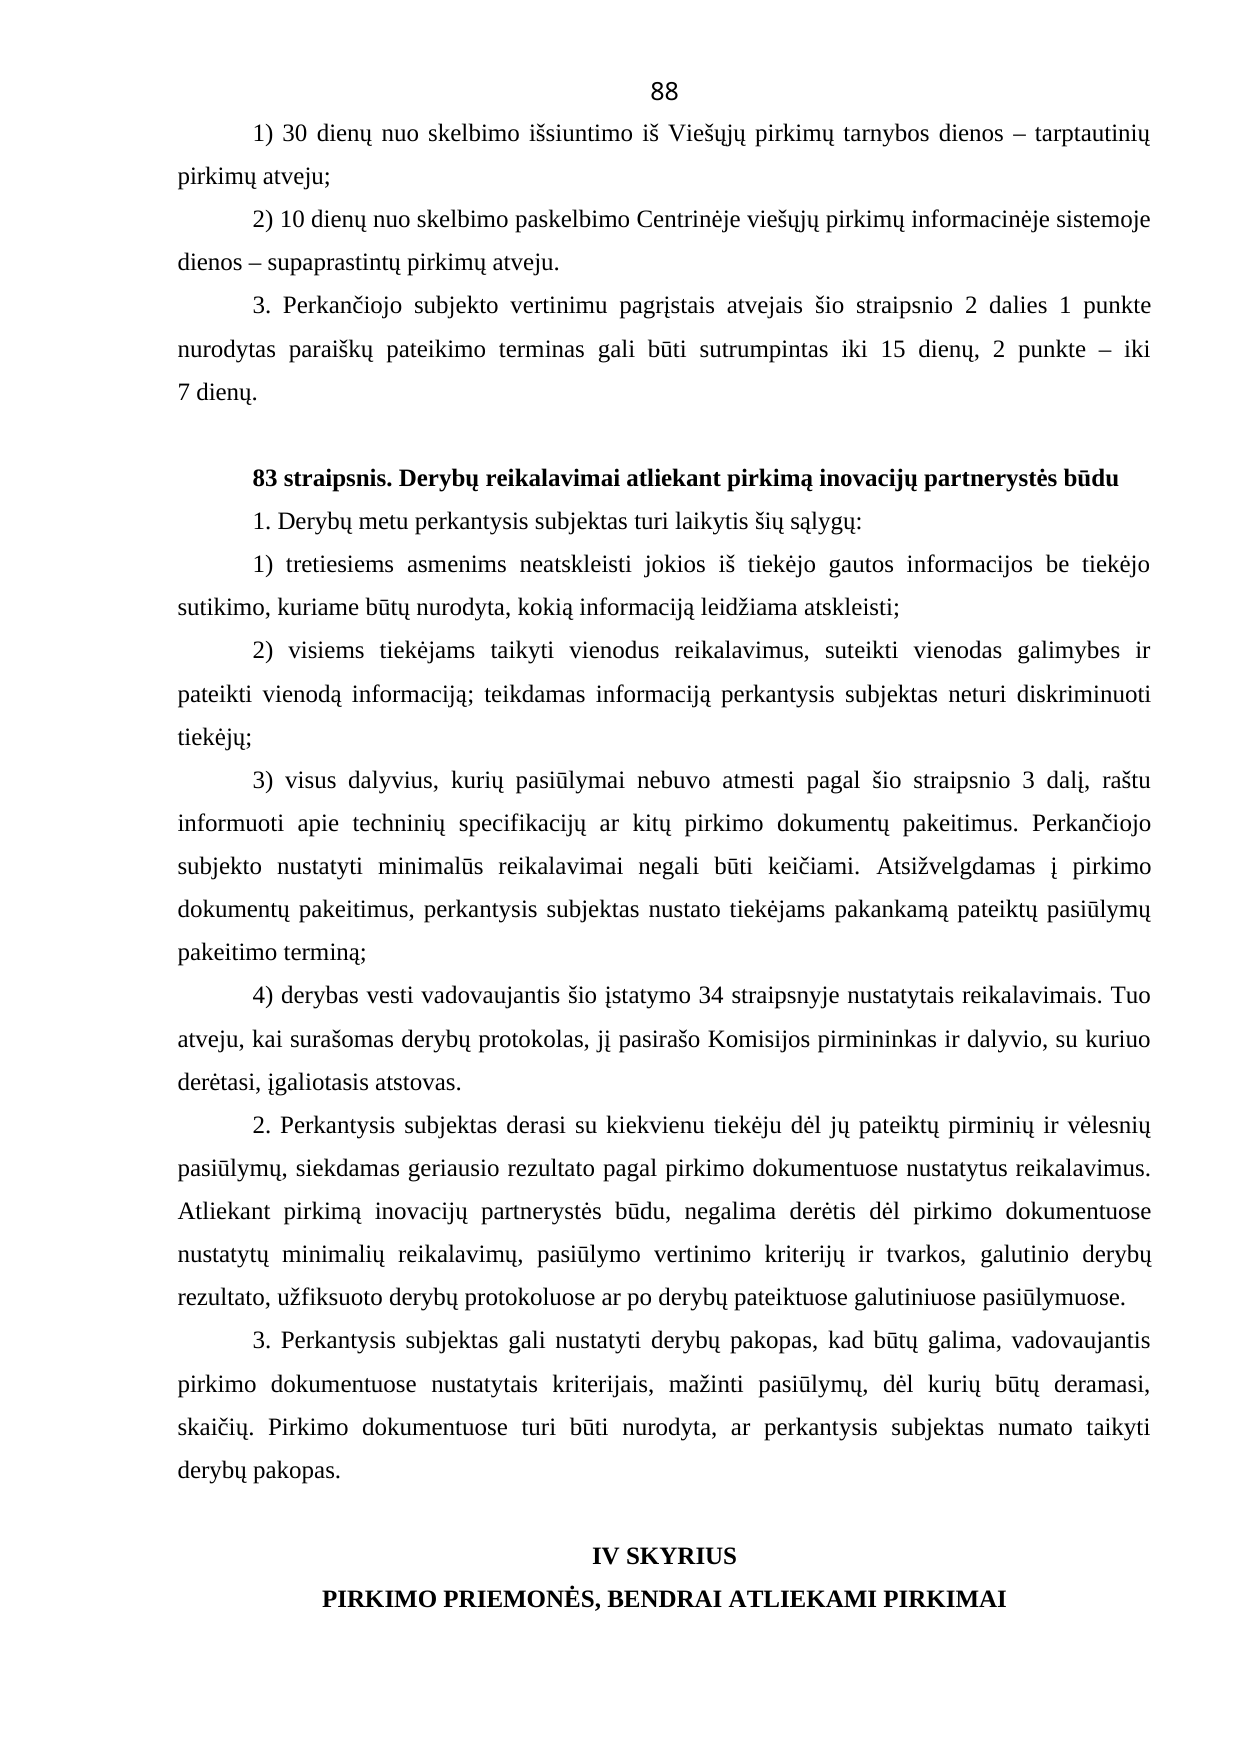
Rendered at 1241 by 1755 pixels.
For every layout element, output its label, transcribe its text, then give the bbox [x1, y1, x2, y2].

text PIRKIMO PRIEMONĖS, BENDRAI ATLIEKAMI PIRKIMAI [177, 1584, 1152, 1613]
text 4) derybas vesti vadovaujantis šio įstatymo 34 straipsnyje nustatytais reikalavimais. Tuo atveju, kai surašomas derybų protokolas, jį pasirašo Komisijos pirmininkas ir dalyvio, su kuriuo derėtasi, įgaliotasis atstovas. [177, 981, 1152, 1096]
text 2. Perkantysis subjektas derasi su kiekvienu tiekėju dėl jų pateiktų pirminių ir vėlesnių pasiūlymų, siekdamas geriausio rezultato pagal pirkimo dokumentuose nustatytus reikalavimus. Atliekant pirkimą inovacijų partnerystės būdu, negalima derėtis dėl pirkimo dokumentuose nustatytų minimalių reikalavimų, pasiūlymo vertinimo kriterijų ir tvarkos, galutinio derybų rezultato, užfiksuoto derybų protokoluose ar po derybų pateiktuose galutiniuose pasiūlymuose. [177, 1110, 1152, 1311]
text 3) visus dalyvius, kurių pasiūlymai nebuvo atmesti pagal šio straipsnio 3 dalį, raštu informuoti apie techninių specifikacijų ar kitų pirkimo dokumentų pakeitimus. Perkančiojo subjekto nustatyti minimalūs reikalavimai negali būti keičiami. Atsižvelgdamas į pirkimo dokumentų pakeitimus, perkantysis subjektas nustato tiekėjams pakankamą pateiktų pasiūlymų pakeitimo terminą; [177, 765, 1152, 966]
text IV SKYRIUS [177, 1541, 1152, 1570]
text 2) 10 dienų nuo skelbimo paskelbimo Centrinėje viešųjų pirkimų informacinėje sistemoje dienos – supaprastintų pirkimų atveju. [177, 204, 1152, 276]
text 1) 30 dienų nuo skelbimo išsiuntimo iš Viešųjų pirkimų tarnybos dienos – tarptautinių pirkimų atveju; [177, 118, 1152, 190]
text 2) visiems tiekėjams taikyti vienodus reikalavimus, suteikti vienodas galimybes ir pateikti vienodą informaciją; teikdamas informaciją perkantysis subjektas neturi diskriminuoti tiekėjų; [177, 636, 1152, 751]
subtitle 1. Derybų metu perkantysis subjektas turi laikytis šių sąlygų: [177, 506, 1152, 535]
text 3. Perkantysis subjektas gali nustatyti derybų pakopas, kad būtų galima, vadovaujantis pirkimo dokumentuose nustatytais kriterijais, mažinti pasiūlymų, dėl kurių būtų deramasi, skaičių. Pirkimo dokumentuose turi būti nurodyta, ar perkantysis subjektas numato taikyti derybų pakopas. [177, 1326, 1152, 1484]
text 1) tretiesiems asmenims neatskleisti jokios iš tiekėjo gautos informacijos be tiekėjo sutikimo, kuriame būtų nurodyta, kokią informaciją leidžiama atskleisti; [177, 549, 1152, 621]
text 83 straipsnis. Derybų reikalavimai atliekant pirkimą inovacijų partnerystės būdu [177, 463, 1152, 492]
text 3. Perkančiojo subjekto vertinimu pagrįstais atvejais šio straipsnio 2 dalies 1 punkte nurodytas paraiškų pateikimo terminas gali būti sutrumpintas iki 15 dienų, 2 punkte – iki 7 dienų. [177, 291, 1152, 406]
